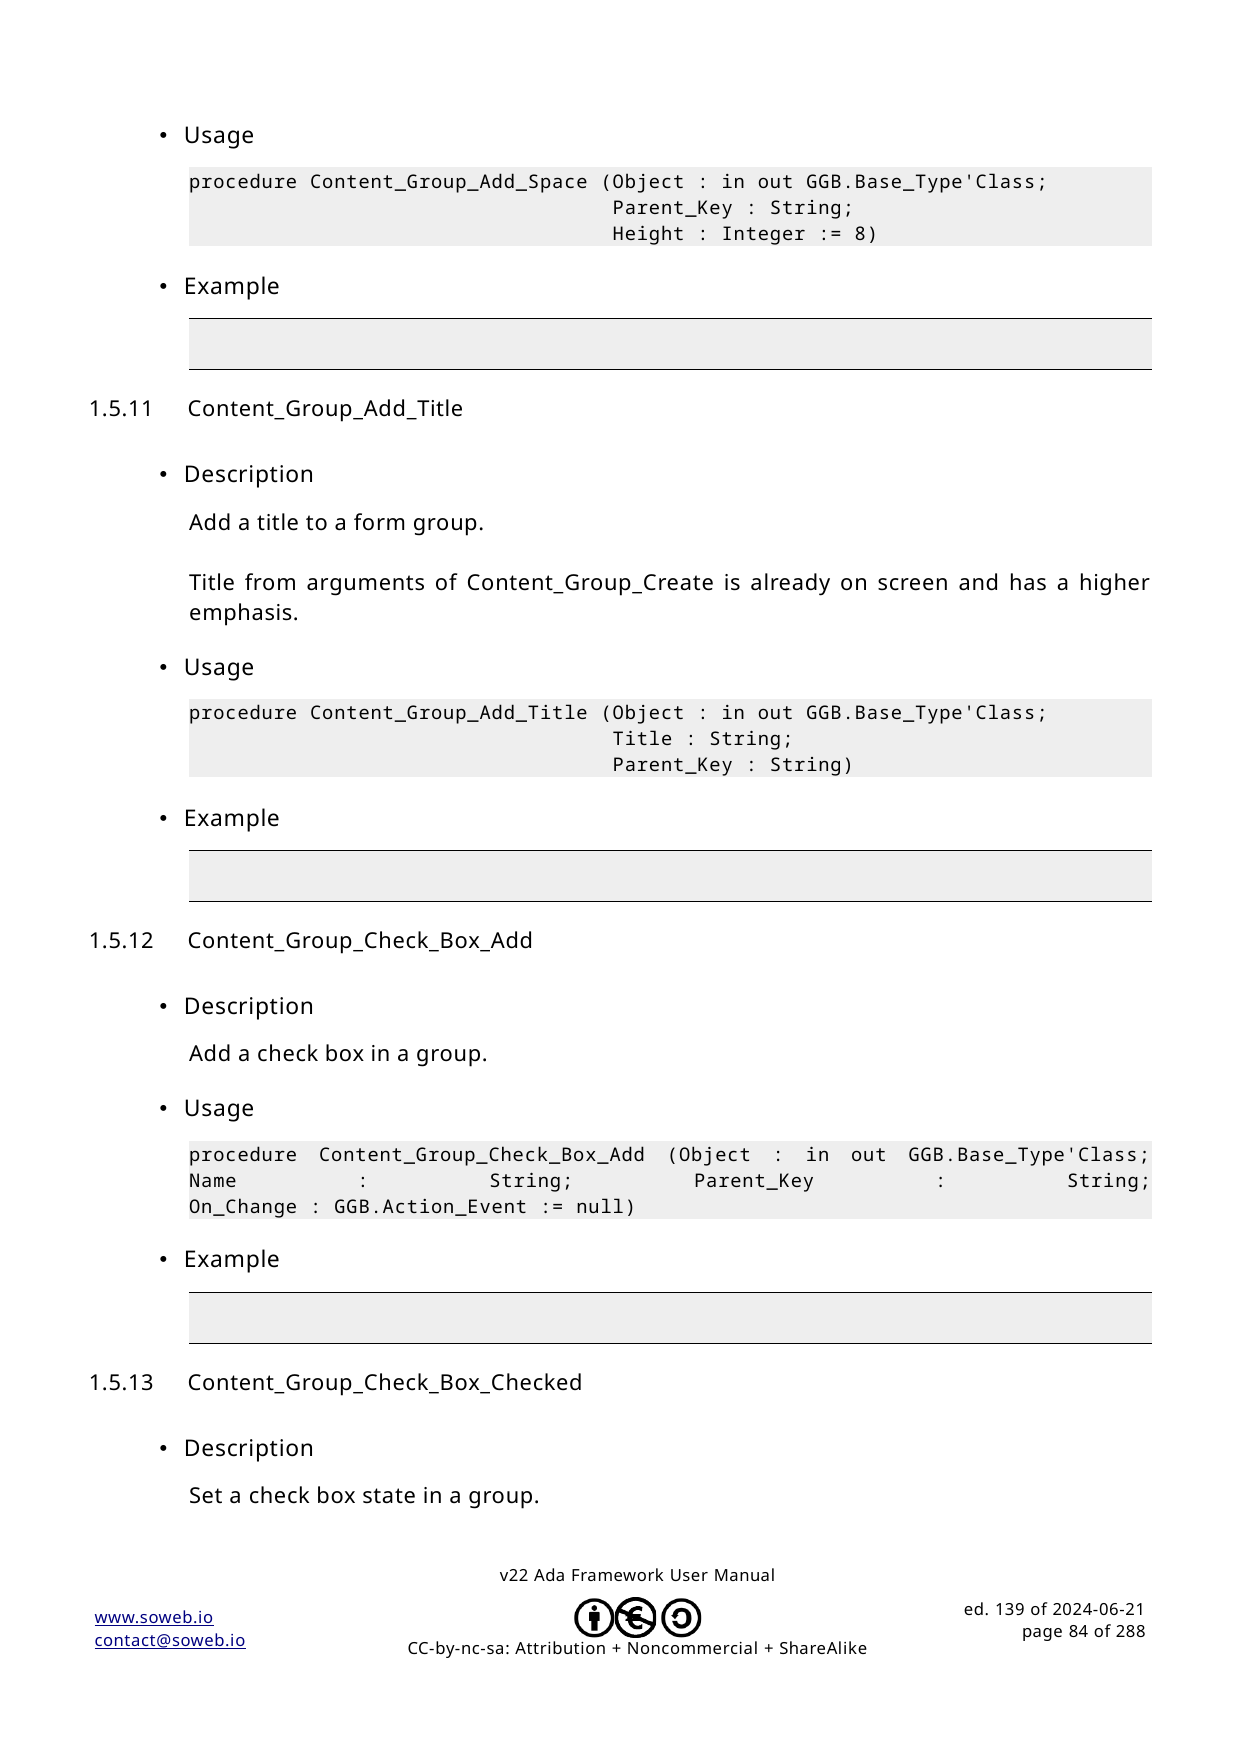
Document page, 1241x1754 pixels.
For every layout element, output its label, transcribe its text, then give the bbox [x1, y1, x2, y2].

picture [573, 1597, 657, 1638]
subtitle Content_Group_Check_Box_Add [88, 924, 1152, 966]
subtitle Example [159, 1243, 1152, 1274]
subtitle Description [159, 989, 1152, 1021]
text Add a check box in a group. [189, 1038, 1152, 1068]
subtitle Content_Group_Check_Box_Checked [88, 1366, 1152, 1407]
picture [660, 1597, 702, 1638]
text procedure Content_Group_Check_Box_Add (Object : in out GGB.Base_Type'Class; Name : String; Parent_Key : String; On_Change : GGB.Action_Event := null) [189, 1141, 1152, 1219]
text procedure Content_Group_Add_Space (Object : in out GGB.Base_Type'Class; Parent_Key : String; Height : Integer := 8) [189, 167, 1152, 246]
subtitle Content_Group_Add_Title [88, 393, 1152, 434]
text Title from arguments of Content_Group_Create is already on screen and has a higher emphasis. [189, 567, 1152, 627]
subtitle Usage [159, 1092, 1152, 1123]
text procedure Content_Group_Add_Title (Object : in out GGB.Base_Type'Class; Title : String; Parent_Key : String) [189, 699, 1152, 777]
subtitle Usage [159, 118, 1152, 150]
subtitle Description [159, 1431, 1152, 1462]
subtitle Example [159, 269, 1152, 301]
text Set a check box state in a group. [189, 1480, 1152, 1510]
text Add a title to a form group. [189, 507, 1152, 537]
subtitle Description [159, 458, 1152, 489]
subtitle Usage [159, 650, 1152, 681]
subtitle Example [159, 801, 1152, 832]
